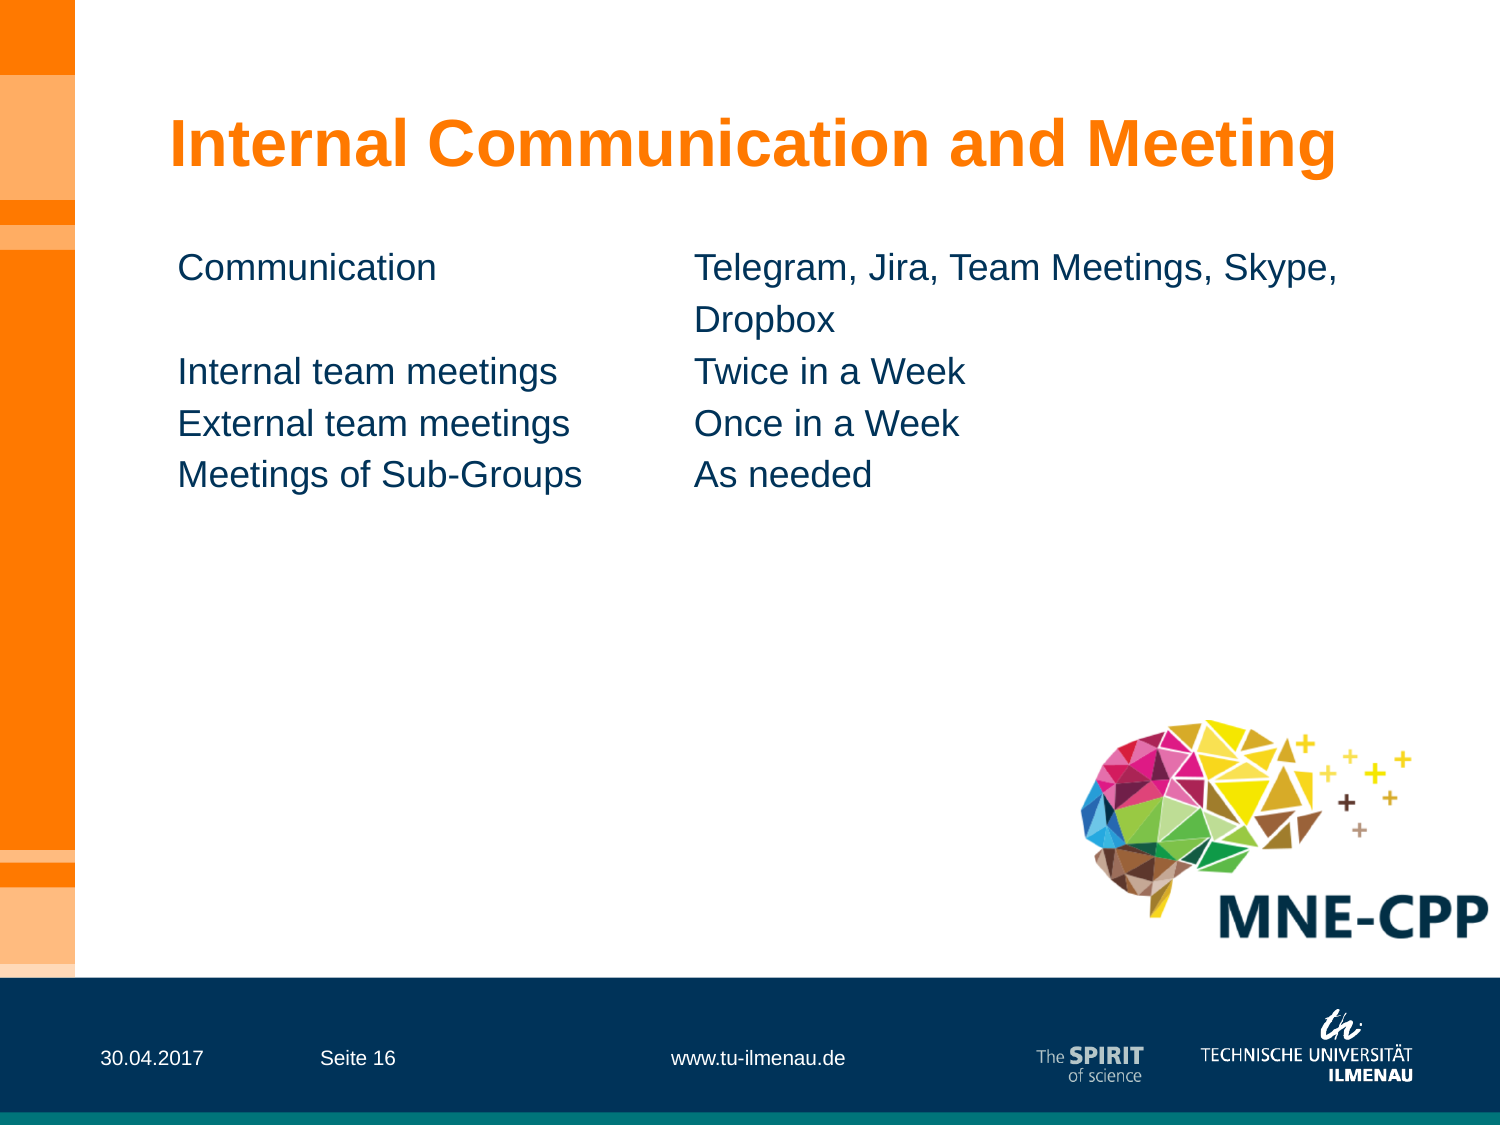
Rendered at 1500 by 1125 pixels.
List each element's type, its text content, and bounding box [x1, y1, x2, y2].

picture [1062, 720, 1494, 973]
text_box Internal Communication and Meeting [169, 99, 1407, 188]
slide_number 30.04.2017 [100, 1037, 276, 1088]
picture [1033, 1040, 1147, 1085]
picture [1200, 1009, 1413, 1082]
slide_number Seite <number> [289, 1037, 427, 1088]
footer www.tu-ilmenau.de [644, 1037, 858, 1088]
text_box Communication Telegram, Jira, Team Meetings, Skype, Dropbox Internal team meetings Twice in a Week External team meetings Once in a Week Meetings of Sub-Groups As needed [177, 236, 1415, 837]
